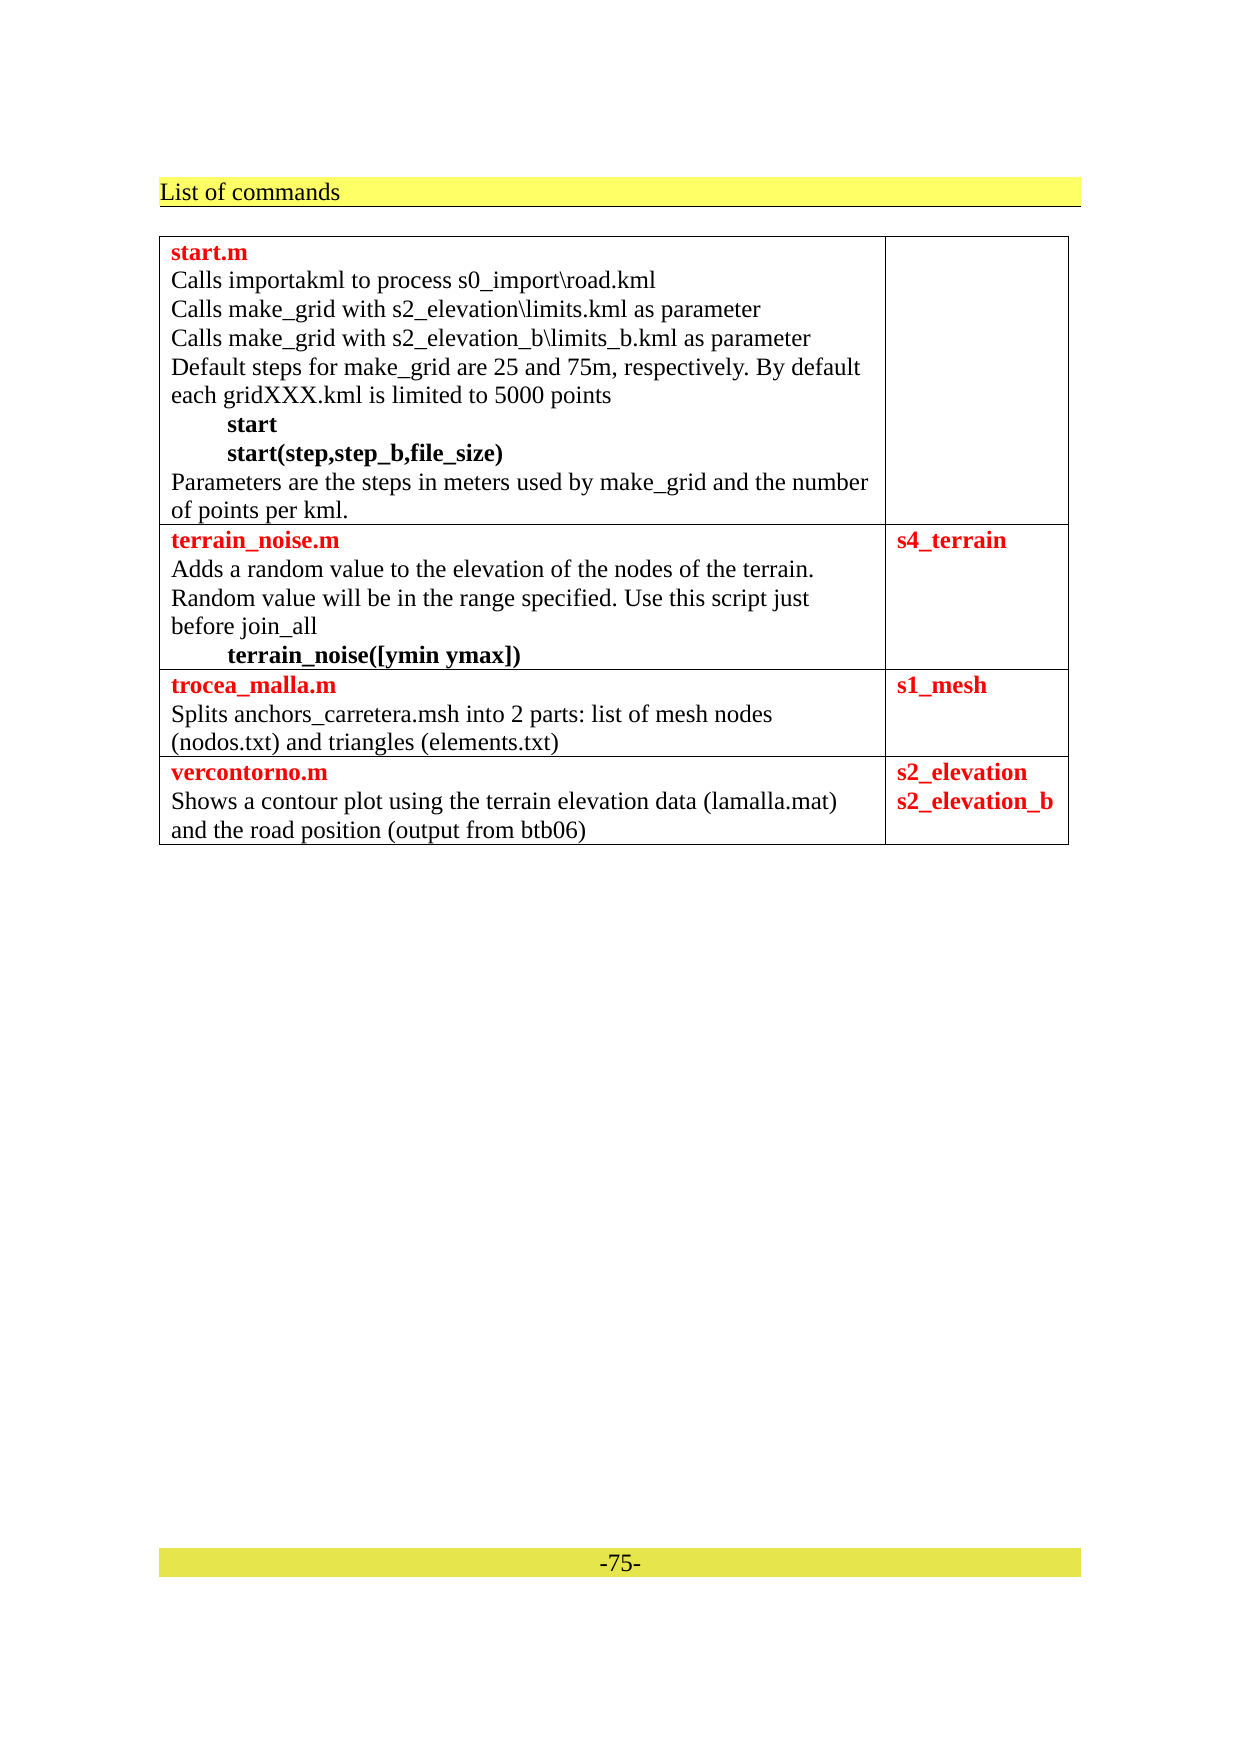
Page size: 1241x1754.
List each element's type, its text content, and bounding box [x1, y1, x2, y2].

table_cell s4_terrain [886, 525, 1068, 669]
table_cell terrain_noise.m Adds a random value to the elevation of the nodes of the terrain. Random value will be in the range specified. Use this script just before join_all terrain_noise([ymin ymax]) [160, 525, 885, 669]
table_cell trocea_malla.m Splits anchors_carretera.msh into 2 parts: list of mesh nodes (nodos.txt) and triangles (elements.txt) [160, 670, 885, 756]
table_cell [886, 237, 1068, 524]
table_cell s2_elevation s2_elevation_b [886, 757, 1068, 843]
table_cell start.m Calls importakml to process s0_import\road.kml Calls make_grid with s2_elevation\limits.kml as parameter Calls make_grid with s2_elevation_b\limits_b.kml as parameter Default steps for make_grid are 25 and 75m, respectively. By default each gridXXX.kml is limited to 5000 points start start(step,step_b,file_size) Parameters are the steps in meters used by make_grid and the number of points per kml. [160, 237, 885, 524]
table_cell vercontorno.m Shows a contour plot using the terrain elevation data (lamalla.mat) and the road position (output from btb06) [160, 757, 885, 843]
table_cell s1_mesh [886, 670, 1068, 756]
